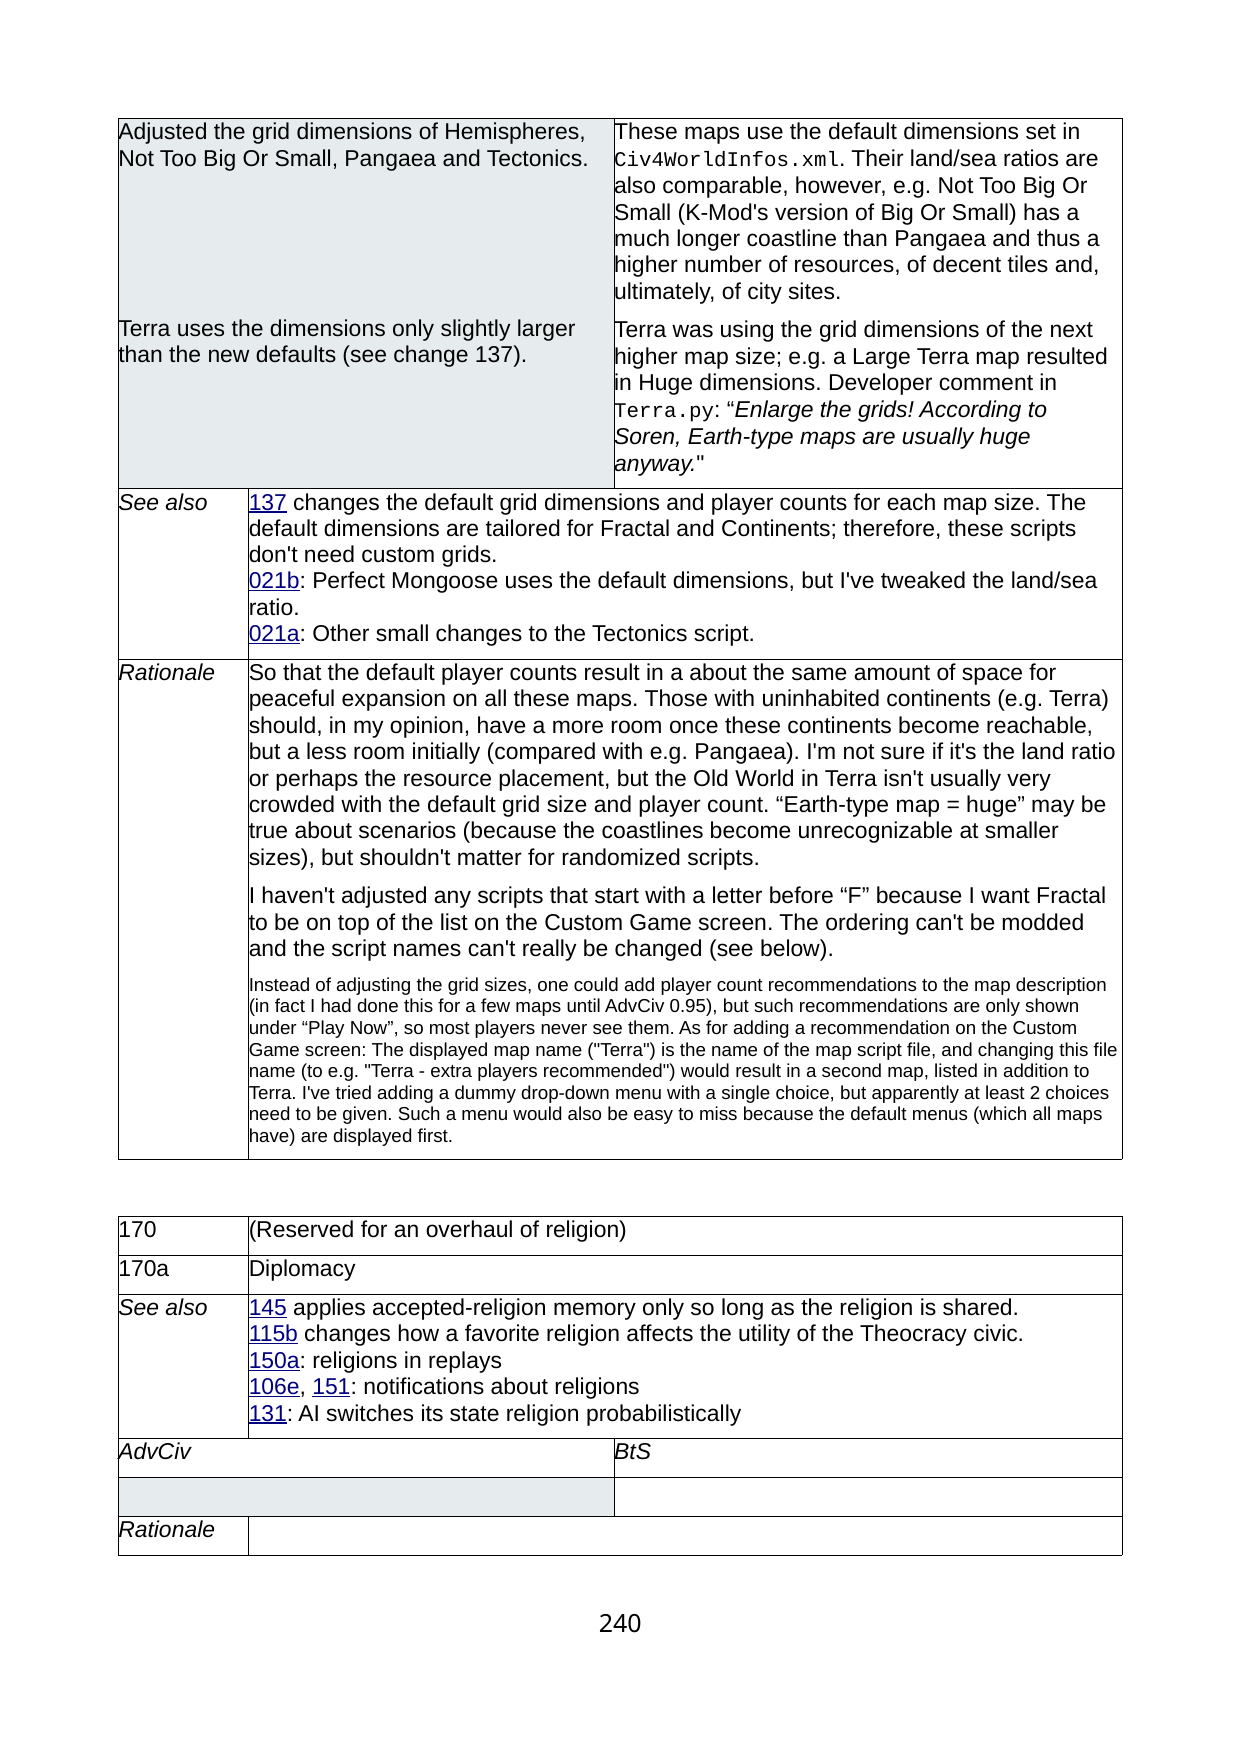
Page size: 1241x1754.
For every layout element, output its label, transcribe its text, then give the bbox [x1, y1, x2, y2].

table_header (Reserved for an overhaul of religion) [249, 1217, 1122, 1255]
table_cell Diplomacy [249, 1256, 1122, 1294]
table_cell 145 applies accepted-religion memory only so long as the religion is shared. 115b changes how a favorite religion affects the utility of the Theocracy civic. 150a: religions in replays 106e, 151: notifications about religions 131: AI switches its state religion probabilistically [249, 1295, 1122, 1438]
table_cell These maps use the default dimensions set in Civ4WorldInfos.xml. Their land/sea ratios are also comparable, however, e.g. Not Too Big Or Small (K-Mod's version of Big Or Small) has a much longer coastline than Pangaea and thus a higher number of resources, of decent tiles and, ultimately, of city sites. Terra was using the grid dimensions of the next higher map size; e.g. a Large Terra map resulted in Huge dimensions. Developer comment in Terra.py: “Enlarge the grids! According to Soren, Earth-type maps are usually huge anyway." [615, 119, 1122, 488]
table_header 170 [119, 1217, 248, 1255]
table_cell [615, 1478, 1122, 1516]
table_cell Adjusted the grid dimensions of Hemispheres, Not Too Big Or Small, Pangaea and Tectonics. Terra uses the dimensions only slightly larger than the new defaults (see change 137). [119, 119, 614, 488]
table_cell 170a [119, 1256, 248, 1294]
table_cell See also [119, 489, 248, 659]
table_cell Rationale [119, 660, 248, 1159]
table_cell Rationale [119, 1517, 248, 1555]
table_cell [249, 1517, 1122, 1555]
table_cell So that the default player counts result in a about the same amount of space for peaceful expansion on all these maps. Those with uninhabited continents (e.g. Terra) should, in my opinion, have a more room once these continents become reachable, but a less room initially (compared with e.g. Pangaea). I'm not sure if it's the land ratio or perhaps the resource placement, but the Old World in Terra isn't usually very crowded with the default grid size and player count. “Earth-type map = huge” may be true about scenarios (because the coastlines become unrecognizable at smaller sizes), but shouldn't matter for randomized scripts. I haven't adjusted any scripts that start with a letter before “F” because I want Fractal to be on top of the list on the Custom Game screen. The ordering can't be modded and the script names can't really be changed (see below). Instead of adjusting the grid sizes, one could add player count recommendations to the map description (in fact I had done this for a few maps until AdvCiv 0.95), but such recommendations are only shown under “Play Now”, so most players never see them. As for adding a recommendation on the Custom Game screen: The displayed map name ("Terra") is the name of the map script file, and changing this file name (to e.g. "Terra - extra players recommended") would result in a second map, listed in addition to Terra. I've tried adding a dummy drop-down menu with a single choice, but apparently at least 2 choices need to be given. Such a menu would also be easy to miss because the default menus (which all maps have) are displayed first. [249, 660, 1122, 1159]
table_cell [119, 1478, 614, 1516]
table_cell See also [119, 1295, 248, 1438]
table_cell AdvCiv [119, 1439, 614, 1477]
table_cell 137 changes the default grid dimensions and player counts for each map size. The default dimensions are tailored for Fractal and Continents; therefore, these scripts don't need custom grids. 021b: Perfect Mongoose uses the default dimensions, but I've tweaked the land/sea ratio. 021a: Other small changes to the Tectonics script. [249, 489, 1122, 659]
table_cell BtS [615, 1439, 1122, 1477]
